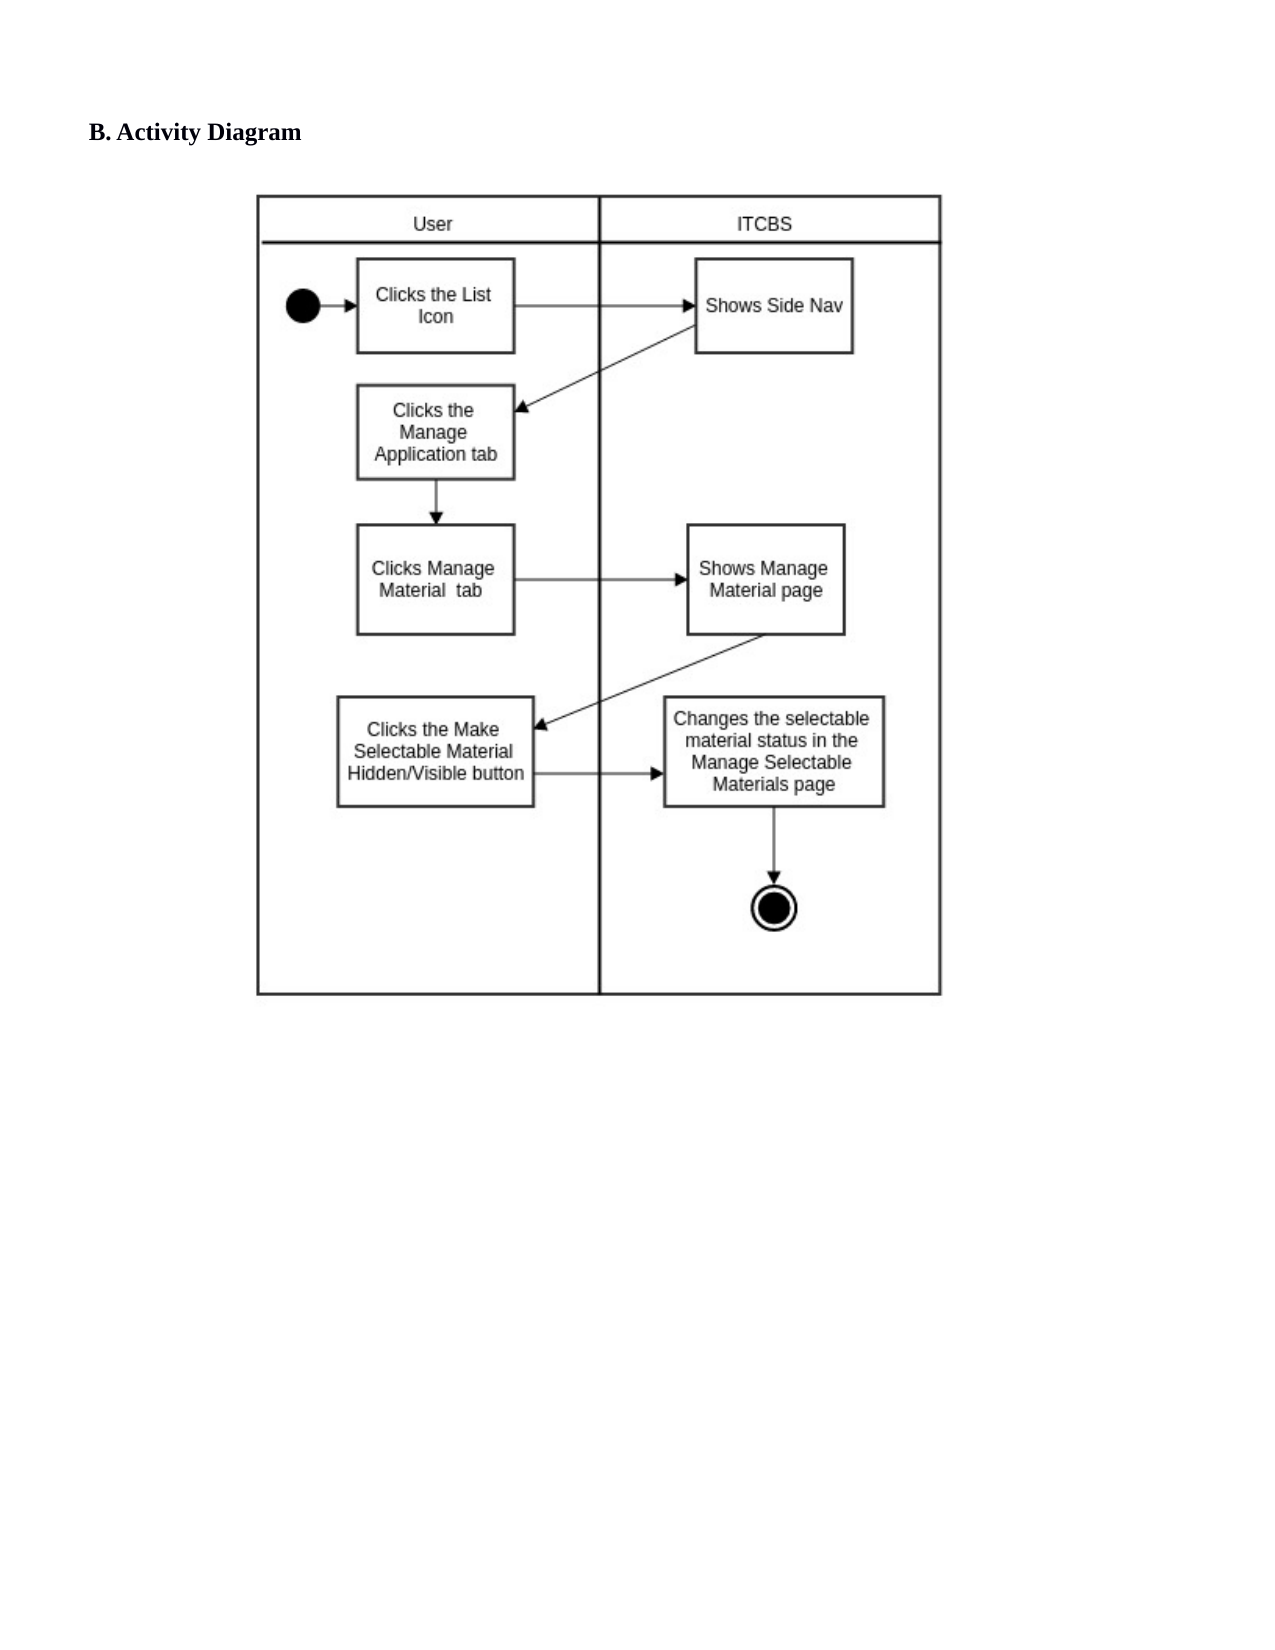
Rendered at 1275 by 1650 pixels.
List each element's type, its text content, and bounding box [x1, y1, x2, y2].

picture [243, 181, 956, 1014]
text B. Activity Diagram [88, 117, 1186, 146]
